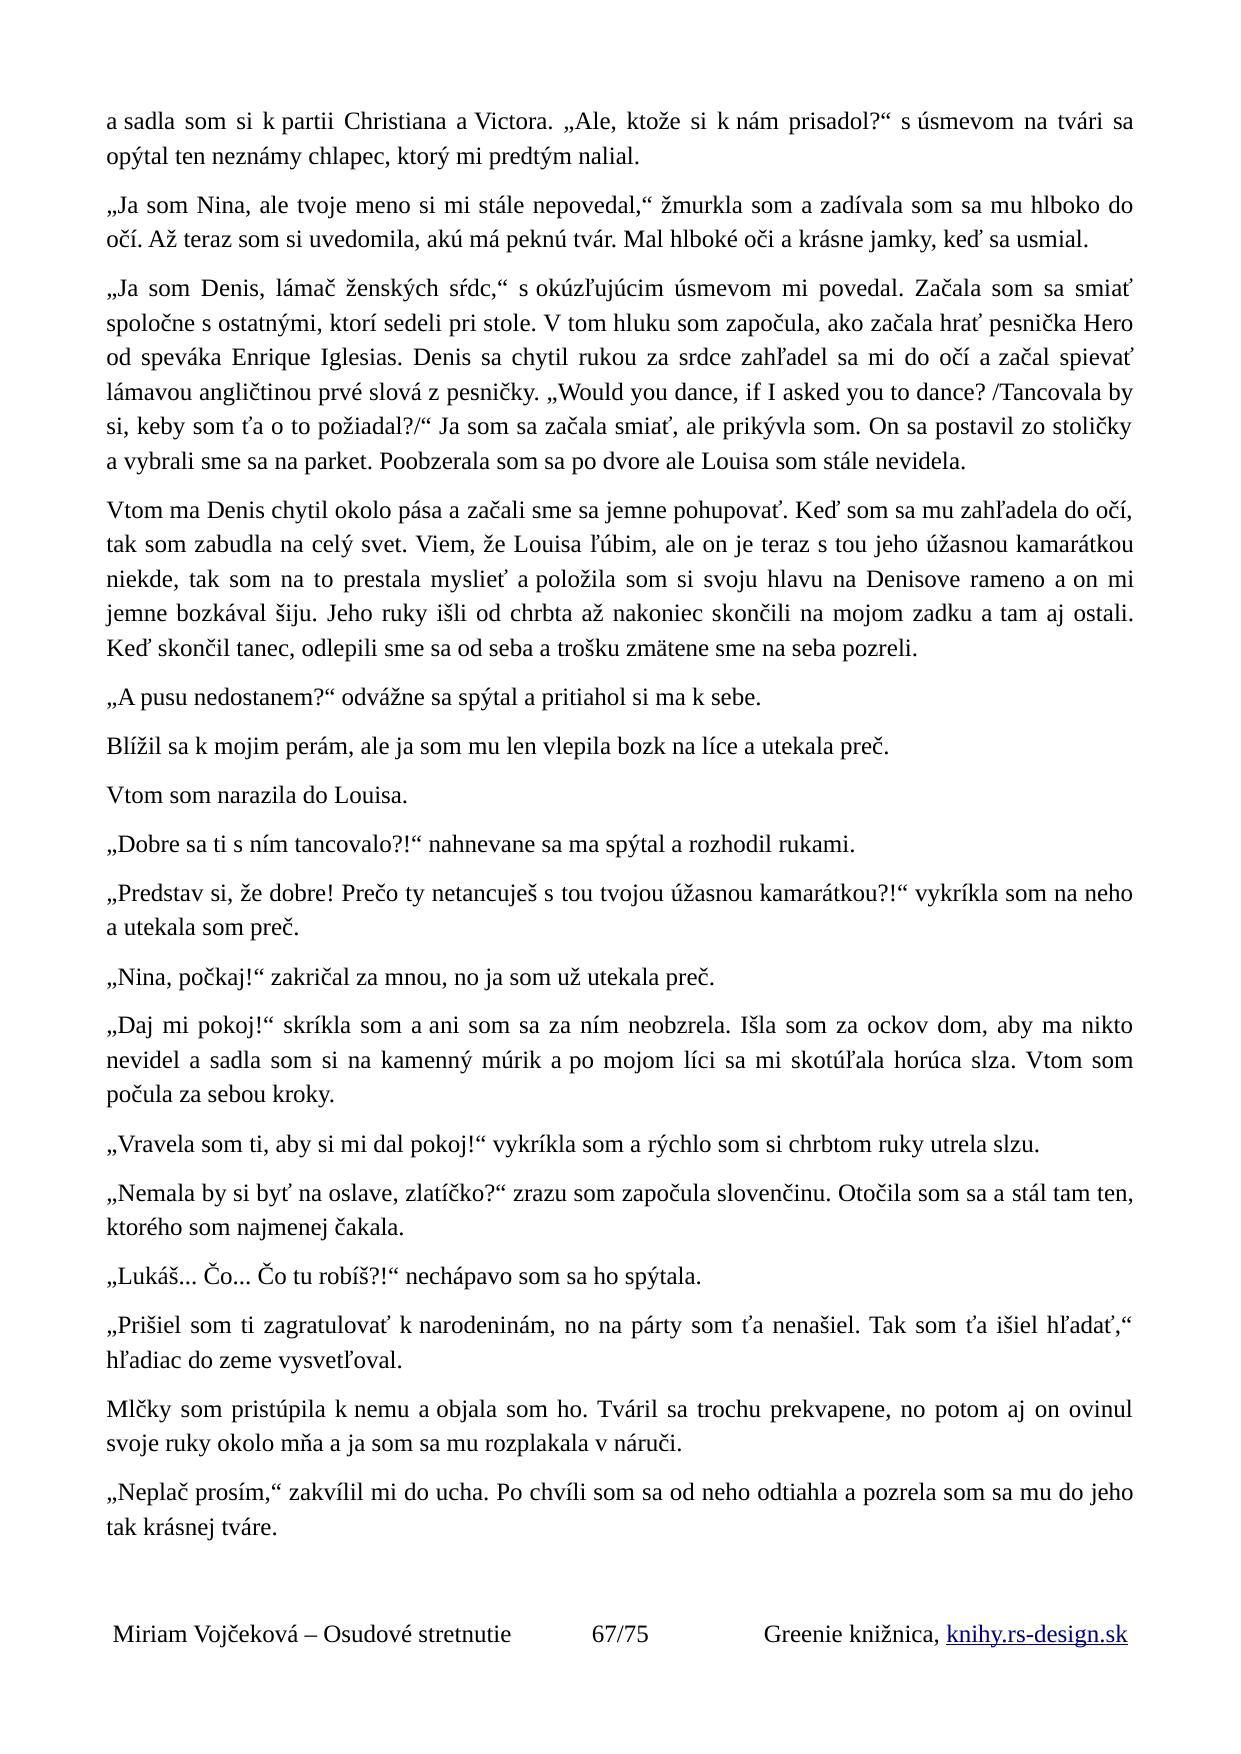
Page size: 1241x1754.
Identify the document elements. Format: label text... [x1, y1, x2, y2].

text „Daj mi pokoj!“ skríkla som a ani som sa za ním neobzrela. Išla som za ockov dom, aby ma nikto nevidel a sadla som si na kamenný múrik a po mojom líci sa mi skotúľala horúca slza. Vtom som počula za sebou kroky. [106, 1011, 1134, 1108]
text Vtom ma Denis chytil okolo pása a začali sme sa jemne pohupovať. Keď som sa mu zahľadela do očí, tak som zabudla na celý svet. Viem, že Louisa ľúbim, ale on je teraz s tou jeho úžasnou kamarátkou niekde, tak som na to prestala myslieť a položila som si svoju hlavu na Denisove rameno a on mi jemne bozkával šiju. Jeho ruky išli od chrbta až nakoniec skončili na mojom zadku a tam aj ostali. Keď skončil tanec, odlepili sme sa od seba a trošku zmätene sme na seba pozreli. [106, 495, 1134, 661]
text „Dobre sa ti s ním tancovalo?!“ nahnevane sa ma spýtal a rozhodil rukami. [106, 829, 1134, 858]
text Blížil sa k mojim perám, ale ja som mu len vlepila bozk na líce a utekala preč. [106, 731, 1134, 759]
text „A pusu nedostanem?“ odvážne sa spýtal a pritiahol si ma k sebe. [106, 682, 1134, 711]
text a sadla som si k partii Christiana a Victora. „Ale, ktože si k nám prisadol?“ s úsmevom na tvári sa opýtal ten neznámy chlapec, ktorý mi predtým nalial. [106, 106, 1134, 169]
text Mlčky som pristúpila k nemu a objala som ho. Tváril sa trochu prekvapene, no potom aj on ovinul svoje ruky okolo mňa a ja som sa mu rozplakala v náruči. [106, 1394, 1134, 1457]
text „Ja som Nina, ale tvoje meno si mi stále nepovedal,“ žmurkla som a zadívala som sa mu hlboko do očí. Až teraz som si uvedomila, akú má peknú tvár. Mal hlboké oči a krásne jamky, keď sa usmial. [106, 190, 1134, 253]
text „Lukáš... Čo... Čo tu robíš?!“ nechápavo som sa ho spýtala. [106, 1261, 1134, 1290]
text Vtom som narazila do Louisa. [106, 780, 1134, 809]
text „Prišiel som ti zagratulovať k narodeninám, no na párty som ťa nenašiel. Tak som ťa išiel hľadať,“ hľadiac do zeme vysvetľoval. [106, 1310, 1134, 1373]
text „Neplač prosím,“ zakvílil mi do ucha. Po chvíli som sa od neho odtiahla a pozrela som sa mu do jeho tak krásnej tváre. [106, 1477, 1134, 1541]
text „Ja som Denis, lámač ženských sŕdc,“ s okúzľujúcim úsmevom mi povedal. Začala som sa smiať spoločne s ostatnými, ktorí sedeli pri stole. V tom hluku som započula, ako začala hrať pesnička Hero od speváka Enrique Iglesias. Denis sa chytil rukou za srdce zahľadel sa mi do očí a začal spievať lámavou angličtinou prvé slová z pesničky. „Would you dance, if I asked you to dance? /Tancovala by si, keby som ťa o to požiadal?/“ Ja som sa začala smiať, ale prikývla som. On sa postavil zo stoličky a vybrali sme sa na parket. Poobzerala som sa po dvore ale Louisa som stále nevidela. [106, 273, 1134, 474]
text „Nina, počkaj!“ zakričal za mnou, no ja som už utekala preč. [106, 962, 1134, 990]
text „Vravela som ti, aby si mi dal pokoj!“ vykríkla som a rýchlo som si chrbtom ruky utrela slzu. [106, 1129, 1134, 1157]
text „Nemala by si byť na oslave, zlatíčko?“ zrazu som započula slovenčinu. Otočila som sa a stál tam ten, ktorého som najmenej čakala. [106, 1178, 1134, 1241]
text „Predstav si, že dobre! Prečo ty netancuješ s tou tvojou úžasnou kamarátkou?!“ vykríkla som na neho a utekala som preč. [106, 878, 1134, 941]
